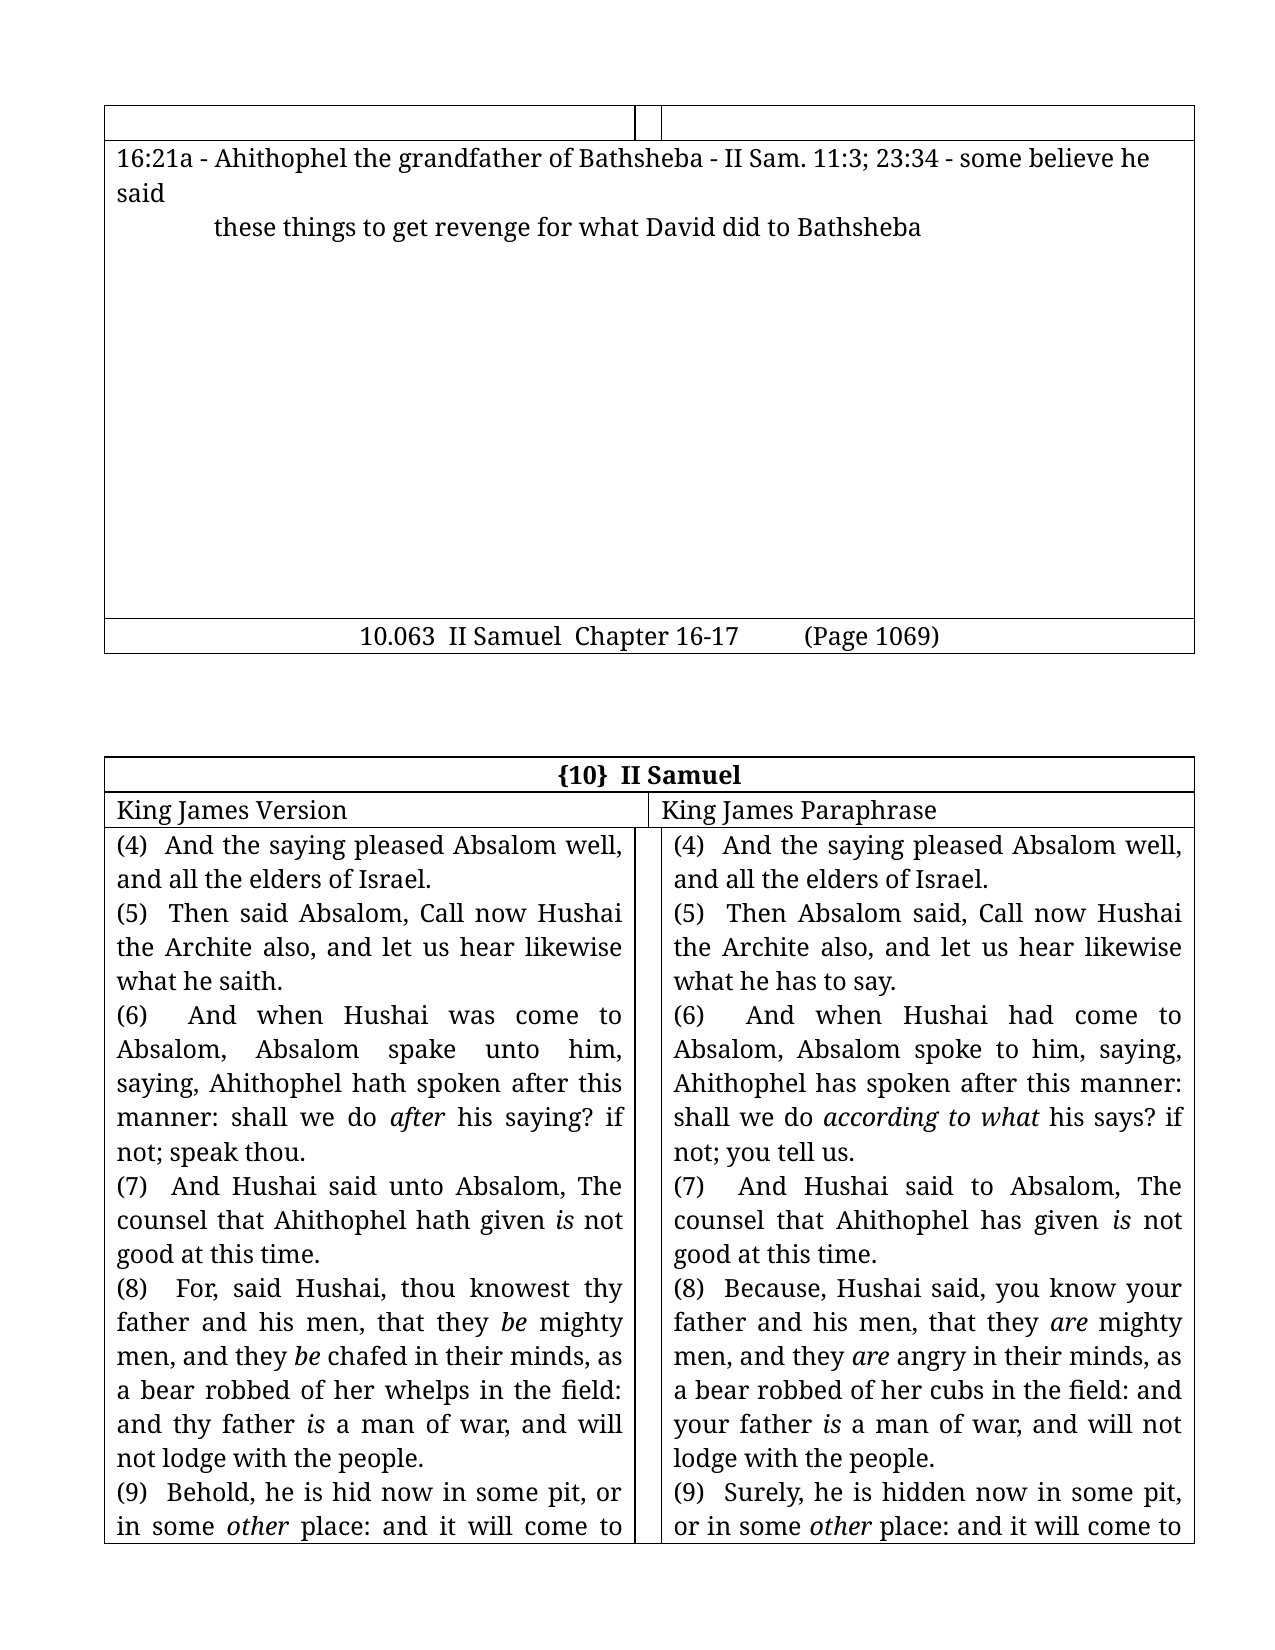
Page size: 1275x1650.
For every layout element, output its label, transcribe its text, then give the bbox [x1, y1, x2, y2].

table_cell [636, 106, 661, 140]
table_cell 16:21a - Ahithophel the grandfather of Bathsheba - II Sam. 11:3; 23:34 - some believe he said these things to get revenge for what David did to Bathsheba [105, 141, 1194, 618]
table_header {10} II Samuel [105, 758, 1194, 791]
table_cell (4) And the saying pleased Absalom well, and all the elders of Israel. (5) Then Absalom said, Call now Hushai the Archite also, and let us hear likewise what he has to say. (6) And when Hushai had come to Absalom, Absalom spoke to him, saying, Ahithophel has spoken after this manner: shall we do according to what his says? if not; you tell us. (7) And Hushai said to Absalom, The counsel that Ahithophel has given is not good at this time. (8) Because, Hushai said, you know your father and his men, that they are mighty men, and they are angry in their minds, as a bear robbed of her cubs in the field: and your father is a man of war, and will not lodge with the people. (9) Surely, he is hidden now in some pit, or in some other place: and it will come to [662, 828, 1194, 1543]
table_cell 10.063 II Samuel Chapter 16-17 (Page 1069) [105, 619, 1194, 653]
table_cell King James Version [105, 793, 648, 827]
table_cell King James Paraphrase [649, 793, 1194, 827]
table_cell (4) And the saying pleased Absalom well, and all the elders of Israel. (5) Then said Absalom, Call now Hushai the Archite also, and let us hear likewise what he saith. (6) And when Hushai was come to Absalom, Absalom spake unto him, saying, Ahithophel hath spoken after this manner: shall we do after his saying? if not; speak thou. (7) And Hushai said unto Absalom, The counsel that Ahithophel hath given is not good at this time. (8) For, said Hushai, thou knowest thy father and his men, that they be mighty men, and they be chafed in their minds, as a bear robbed of her whelps in the field: and thy father is a man of war, and will not lodge with the people. (9) Behold, he is hid now in some pit, or in some other place: and it will come to [105, 828, 634, 1543]
table_cell [636, 828, 661, 1543]
